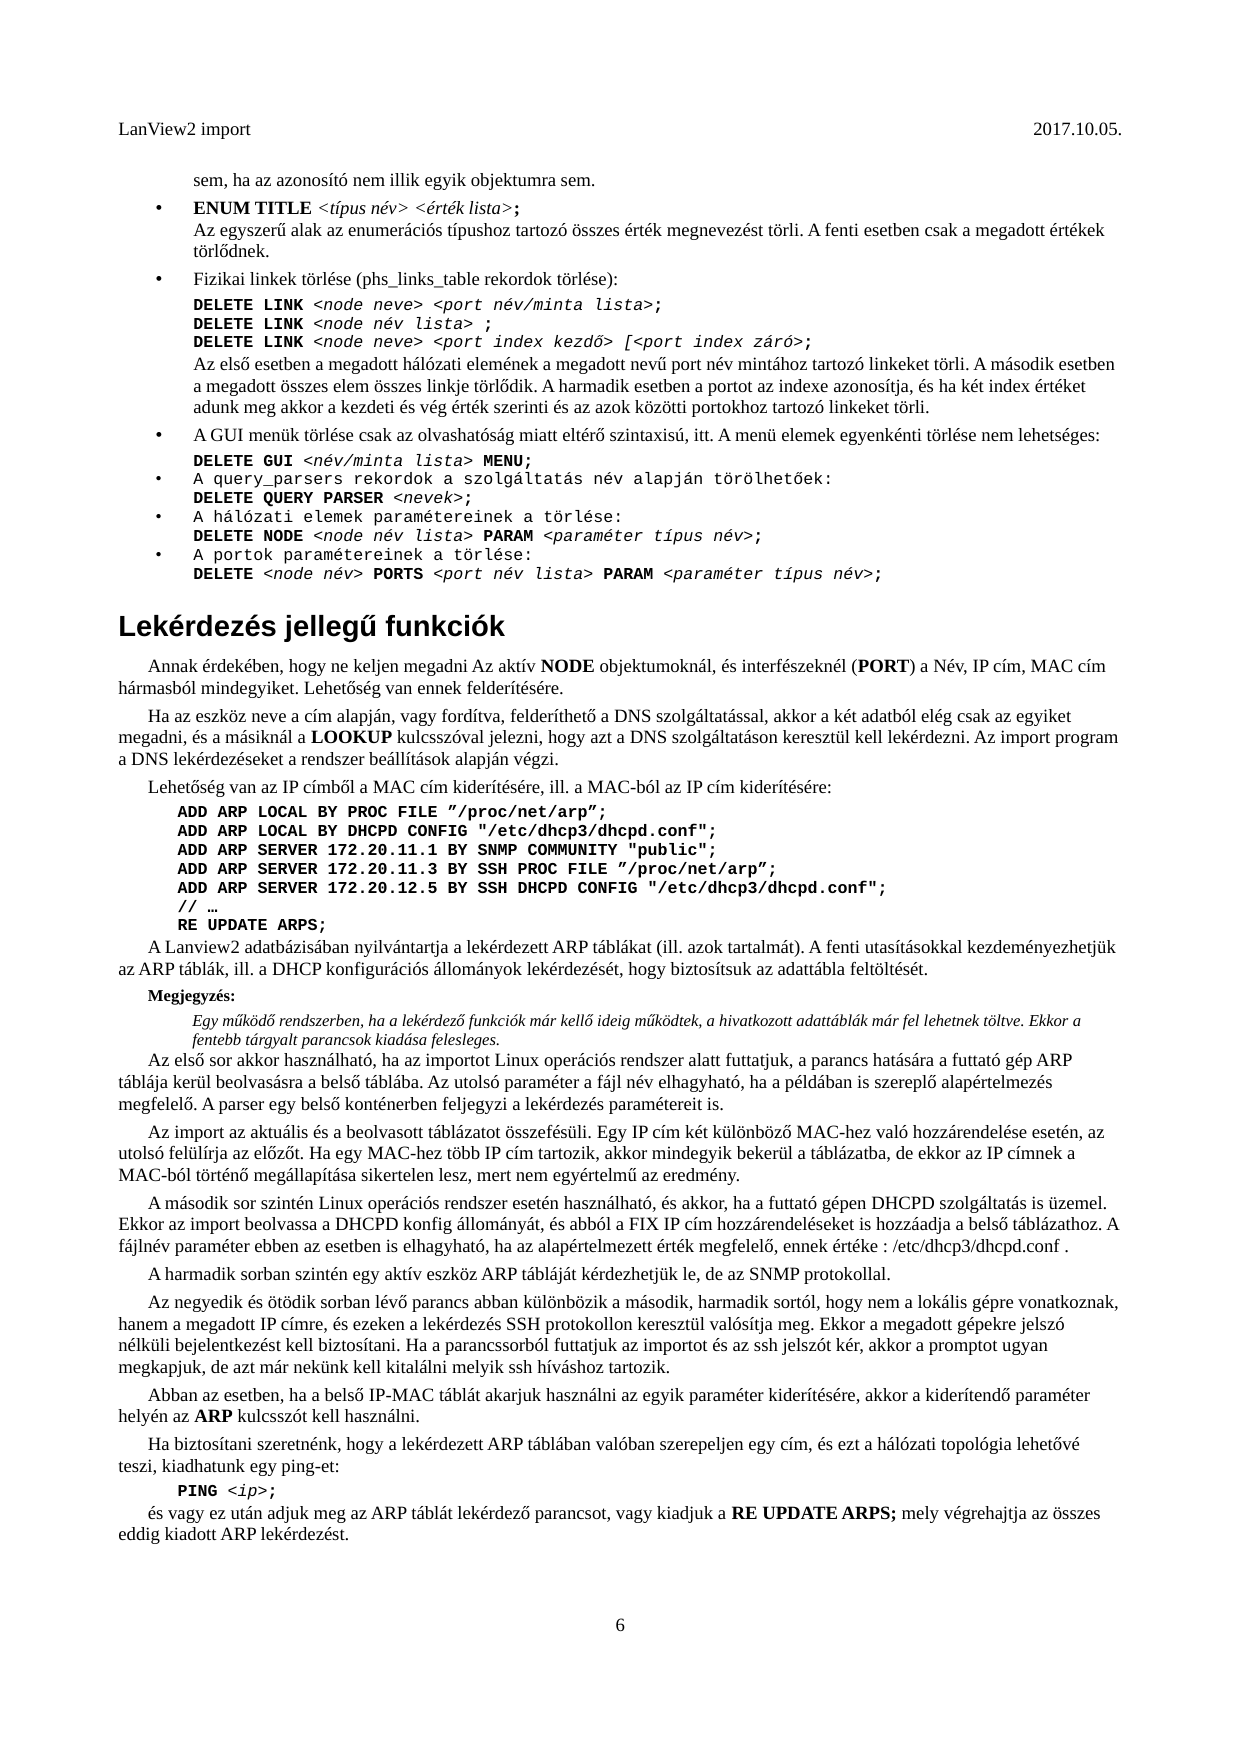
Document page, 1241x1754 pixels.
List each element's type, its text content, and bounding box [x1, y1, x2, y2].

text Megjegyzés: [118, 985, 1122, 1004]
text ADD ARP LOCAL BY PROC FILE ”/proc/net/arp”; [177, 804, 1122, 823]
subtitle Lekérdezés jellegű funkciók [118, 609, 1122, 643]
text Az negyedik és ötödik sorban lévő parancs abban különbözik a második, harmadik sortól, hogy nem a lokális gépre vonatkoznak, hanem a megadott IP címre, és ezeken a lekérdezés SSH protokollon keresztül valósítja meg. Ekkor a megadott gépekre jelszó nélküli bejelentkezést kell biztosítani. Ha a parancssorból futtatjuk az importot és az ssh jelszót kér, akkor a promptot ugyan megkapjuk, de azt már nekünk kell kitalálni melyik ssh híváshoz tartozik. [118, 1291, 1122, 1377]
text Annak érdekében, hogy ne keljen megadni Az aktív NODE objektumoknál, és interfészeknél (PORT) a Név, IP cím, MAC cím hármasból mindegyiket. Lehetőség van ennek felderítésére. [118, 655, 1122, 698]
list DELETE GUI <név/minta lista> MENU; [156, 452, 1122, 471]
text PING <ip>; [177, 1483, 1122, 1502]
list DELETE LINK <node neve> <port név/minta lista>; [156, 296, 1122, 315]
text A Lanview2 adatbázisában nyilvántartja a lekérdezett ARP táblákat (ill. azok tartalmát). A fenti utasításokkal kezdeményezhetjük az ARP táblák, ill. a DHCP konfigurációs állományok lekérdezését, hogy biztosítsuk az adattábla feltöltését. [118, 936, 1122, 979]
list DELETE LINK <node neve> <port index kezdő> [<port index záró>; [156, 334, 1122, 353]
text A harmadik sorban szintén egy aktív eszköz ARP tábláját kérdezhetjük le, de az SNMP protokollal. [118, 1263, 1122, 1284]
text // … [177, 898, 1122, 917]
text Ha biztosítani szeretnénk, hogy a lekérdezett ARP táblában valóban szerepeljen egy cím, és ezt a hálózati topológia lehetővé teszi, kiadhatunk egy ping-et: [118, 1433, 1122, 1476]
list Fizikai linkek törlése (phs_links_table rekordok törlése): [156, 268, 1122, 290]
text Abban az esetben, ha a belső IP-MAC táblát akarjuk használni az egyik paraméter kiderítésére, akkor a kiderítendő paraméter helyén az ARP kulcsszót kell használni. [118, 1383, 1122, 1427]
list Az első esetben a megadott hálózati elemének a megadott nevű port név mintához tartozó linkeket törli. A második esetben a megadott összes elem összes linkje törlődik. A harmadik esetben a portot az indexe azonosítja, és ha két index értéket adunk meg akkor a kezdeti és vég érték szerinti és az azok közötti portokhoz tartozó linkeket törli. [156, 353, 1122, 418]
text RE UPDATE ARPS; [177, 917, 1122, 936]
text ADD ARP SERVER 172.20.11.3 BY SSH PROC FILE ”/proc/net/arp”; [177, 860, 1122, 879]
list sem, ha az azonosító nem illik egyik objektumra sem. [156, 169, 1122, 191]
list A GUI menük törlése csak az olvashatóság miatt eltérő szintaxisú, itt. A menü elemek egyenkénti törlése nem lehetséges: [156, 424, 1122, 446]
text Ha az eszköz neve a cím alapján, vagy fordítva, felderíthető a DNS szolgáltatással, akkor a két adatból elég csak az egyiket megadni, és a másiknál a LOOKUP kulcsszóval jelezni, hogy azt a DNS szolgáltatáson keresztül kell lekérdezni. Az import program a DNS lekérdezéseket a rendszer beállítások alapján végzi. [118, 705, 1122, 769]
list A hálózati elemek paramétereinek a törlése: DELETE NODE <node név lista> PARAM <paraméter típus név>; [156, 509, 1122, 546]
text és vagy ez után adjuk meg az ARP táblát lekérdező parancsot, vagy kiadjuk a RE UPDATE ARPS; mely végrehajtja az összes eddig kiadott ARP lekérdezést. [118, 1502, 1122, 1545]
text Az import az aktuális és a beolvasott táblázatot összefésüli. Egy IP cím két különböző MAC-hez való hozzárendelése esetén, az utolsó felülírja az előzőt. Ha egy MAC-hez több IP cím tartozik, akkor mindegyik bekerül a táblázatba, de ekkor az IP címnek a MAC-ból történő megállapítása sikertelen lesz, mert nem egyértelmű az eredmény. [118, 1121, 1122, 1185]
list DELETE LINK <node név lista> ; [156, 315, 1122, 334]
text Lehetőség van az IP címből a MAC cím kiderítésére, ill. a MAC-ból az IP cím kiderítésére: [118, 776, 1122, 797]
text ADD ARP SERVER 172.20.12.5 BY SSH DHCPD CONFIG "/etc/dhcp3/dhcpd.conf"; [177, 879, 1122, 898]
text A második sor szintén Linux operációs rendszer esetén használható, és akkor, ha a futtató gépen DHCPD szolgáltatás is üzemel. Ekkor az import beolvassa a DHCPD konfig állományát, és abból a FIX IP cím hozzárendeléseket is hozzáadja a belső táblázathoz. A fájlnév paraméter ebben az esetben is elhagyható, ha az alapértelmezett érték megfelelő, ennek értéke : /etc/dhcp3/dhcpd.conf . [118, 1192, 1122, 1256]
list ENUM TITLE <típus név> <érték lista>; Az egyszerű alak az enumerációs típushoz tartozó összes érték megnevezést törli. A fenti esetben csak a megadott értékek törlődnek. [156, 197, 1122, 262]
list A query_parsers rekordok a szolgáltatás név alapján törölhetőek: DELETE QUERY PARSER <nevek>; [156, 471, 1122, 509]
text Egy működő rendszerben, ha a lekérdező funkciók már kellő ideig működtek, a hivatkozott adattáblák már fel lehetnek töltve. Ekkor a fentebb tárgyalt parancsok kiadása felesleges. [192, 1011, 1122, 1049]
text ADD ARP SERVER 172.20.11.1 BY SNMP COMMUNITY "public"; [177, 842, 1122, 860]
list A portok paramétereinek a törlése: DELETE <node név> PORTS <port név lista> PARAM <paraméter típus név>; [156, 546, 1122, 584]
text ADD ARP LOCAL BY DHCPD CONFIG "/etc/dhcp3/dhcpd.conf"; [177, 823, 1122, 842]
text Az első sor akkor használható, ha az importot Linux operációs rendszer alatt futtatjuk, a parancs hatására a futtató gép ARP táblája kerül beolvasásra a belső táblába. Az utolsó paraméter a fájl név elhagyható, ha a példában is szereplő alapértelmezés megfelelő. A parser egy belső konténerben feljegyzi a lekérdezés paramétereit is. [118, 1049, 1122, 1114]
